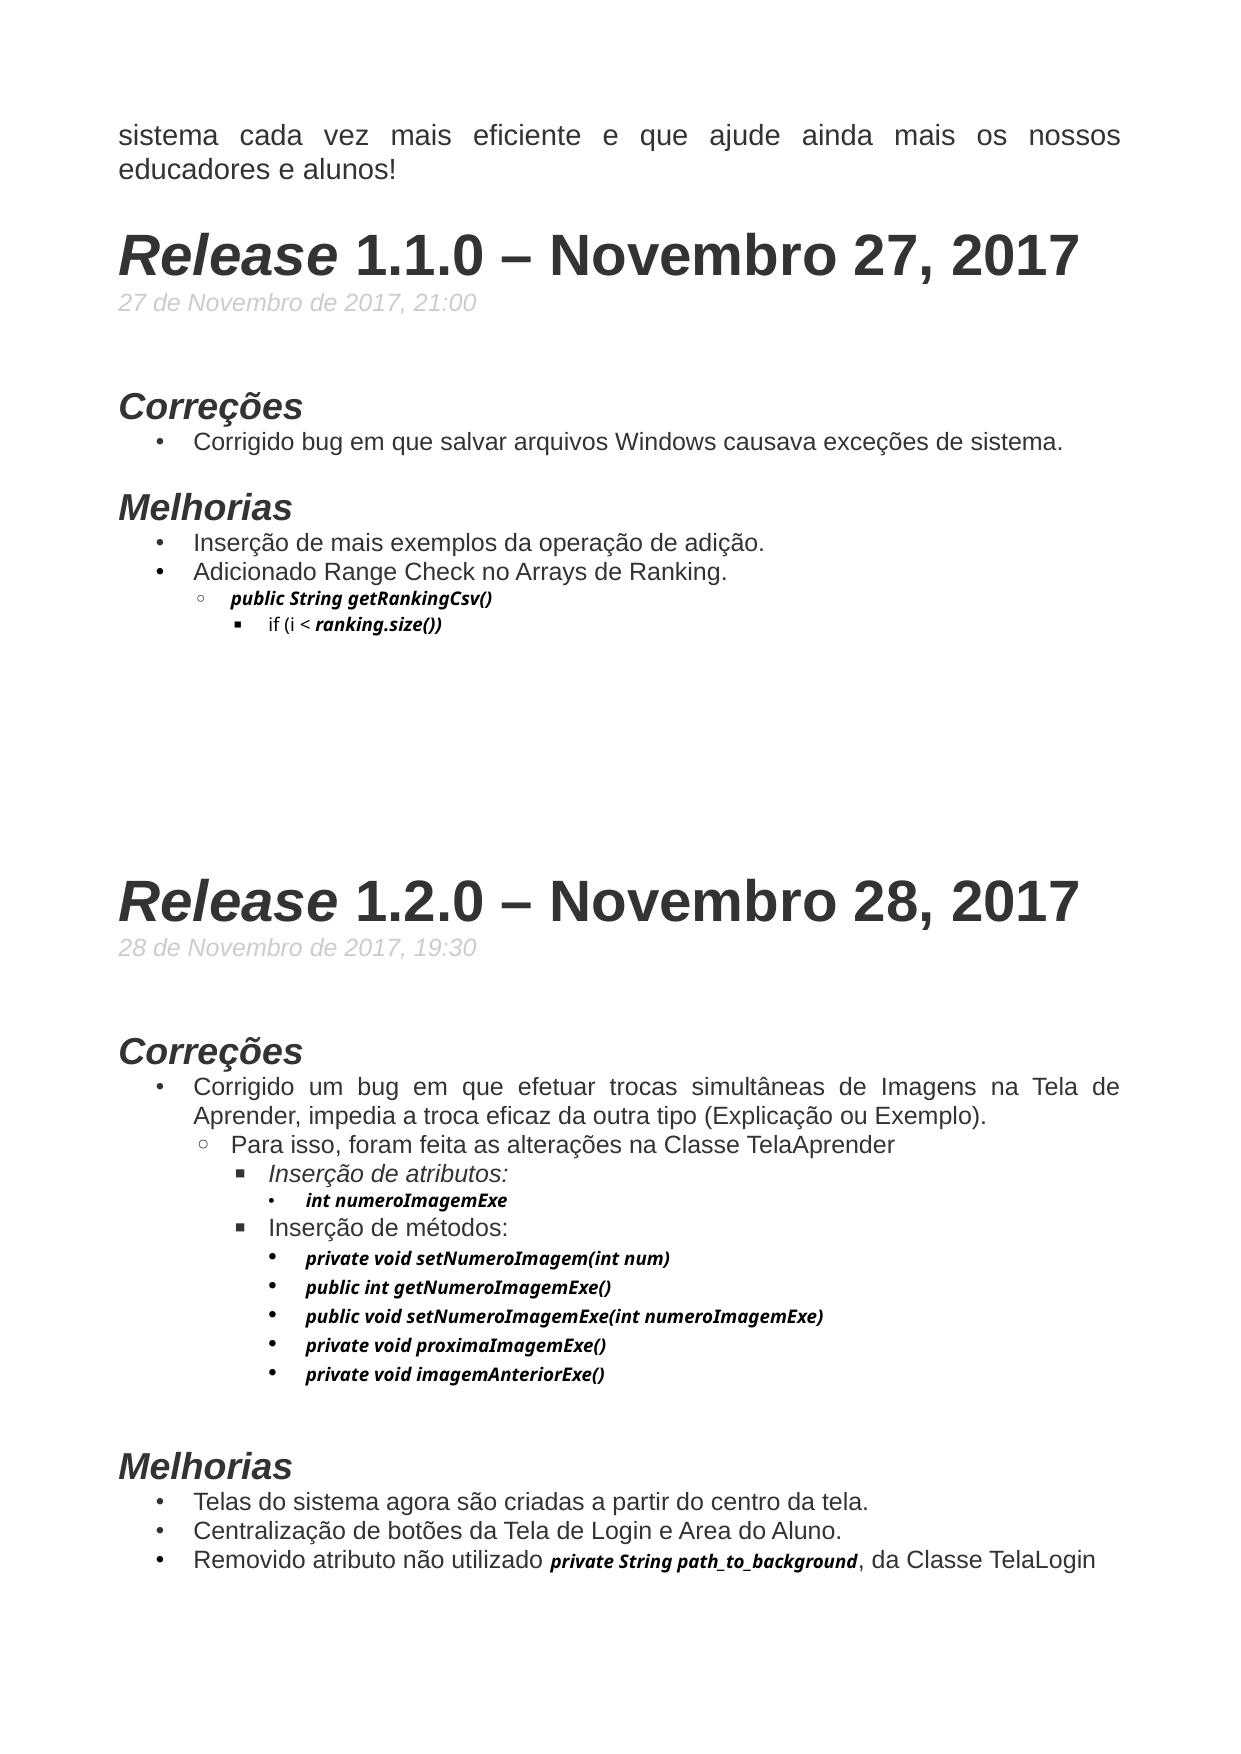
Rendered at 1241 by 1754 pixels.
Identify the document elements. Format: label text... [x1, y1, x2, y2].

text Melhorias [118, 1444, 1122, 1487]
list public void setNumeroImagemExe(int numeroImagemExe) [268, 1300, 1122, 1329]
text sistema cada vez mais eficiente e que ajude ainda mais os nossos educadores e alunos! [118, 118, 1122, 185]
text Release 1.1.0 – Novembro 27, 2017 [118, 221, 1122, 288]
list Centralização de botões da Tela de Login e Area do Aluno. [156, 1516, 1122, 1545]
list Adicionado Range Check no Arrays de Ranking. [156, 557, 1122, 586]
list Corrigido bug em que salvar arquivos Windows causava exceções de sistema. [156, 427, 1122, 456]
list private void imagemAnteriorExe() [268, 1357, 1122, 1386]
list if (i < ranking.size()) [231, 611, 1122, 637]
list Telas do sistema agora são criadas a partir do centro da tela. [156, 1487, 1122, 1516]
list int numeroImagemExe [268, 1188, 1122, 1213]
list private void setNumeroImagem(int num) [268, 1242, 1122, 1271]
text Correções [118, 384, 1122, 427]
text 27 de Novembro de 2017, 21:00 [118, 288, 1122, 317]
list Para isso, foram feita as alterações na Classe TelaAprender [193, 1130, 1122, 1159]
text Correções [118, 1029, 1122, 1072]
list public String getRankingCsv() [193, 586, 1122, 611]
list public int getNumeroImagemExe() [268, 1271, 1122, 1300]
list Inserção de métodos: [231, 1213, 1122, 1242]
list Removido atributo não utilizado private String path_to_background, da Classe TelaLogin [156, 1545, 1122, 1573]
list Inserção de mais exemplos da operação de adição. [156, 528, 1122, 557]
list private void proximaImagemExe() [268, 1329, 1122, 1357]
text Release 1.2.0 – Novembro 28, 2017 [118, 866, 1122, 933]
text 28 de Novembro de 2017, 19:30 [118, 933, 1122, 962]
list Inserção de atributos: [231, 1159, 1122, 1188]
list Corrigido um bug em que efetuar trocas simultâneas de Imagens na Tela de Aprender, impedia a troca eficaz da outra tipo (Explicação ou Exemplo). [156, 1072, 1122, 1130]
text Melhorias [118, 485, 1122, 528]
